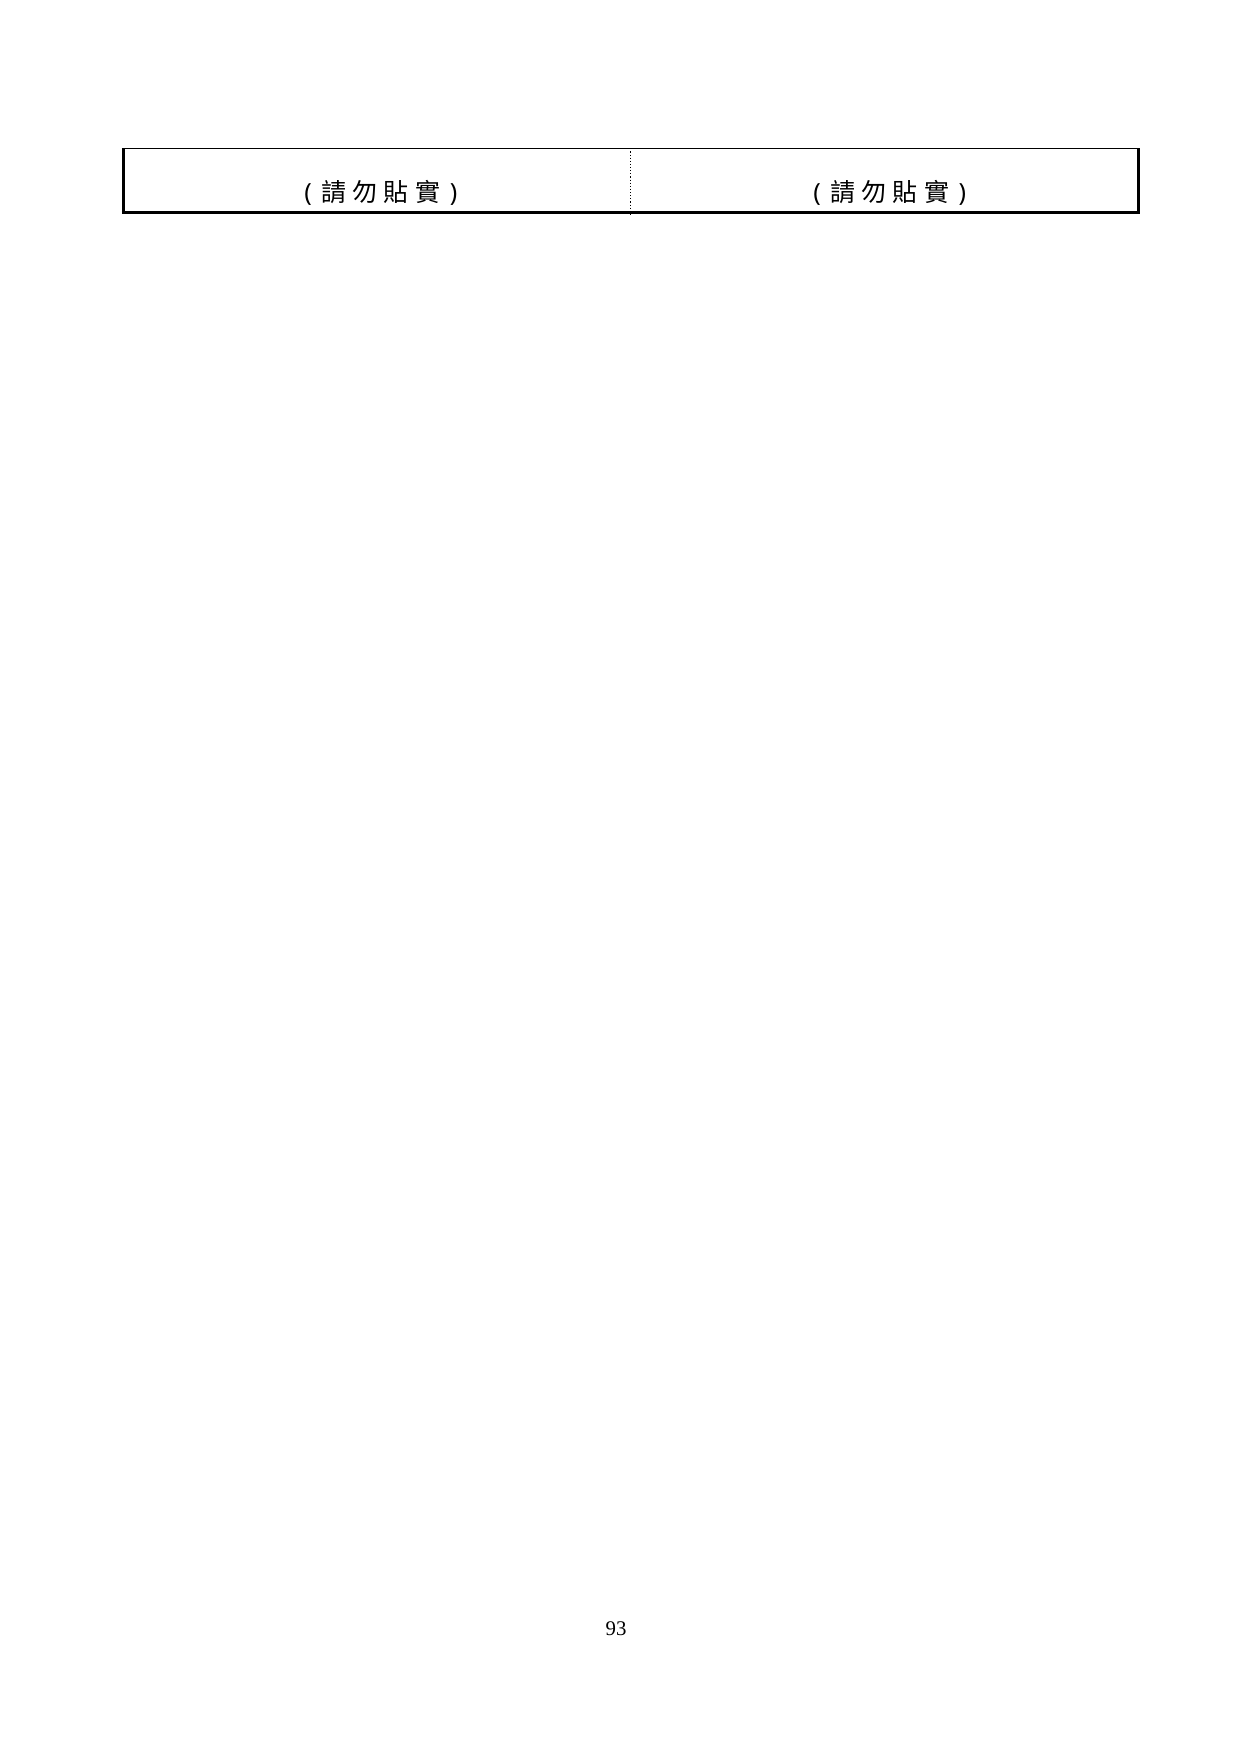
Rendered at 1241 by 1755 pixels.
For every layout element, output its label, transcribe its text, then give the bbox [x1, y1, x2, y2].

table_cell (請勿貼實) [125, 149, 631, 211]
table_cell (請勿貼實) [631, 149, 1137, 211]
